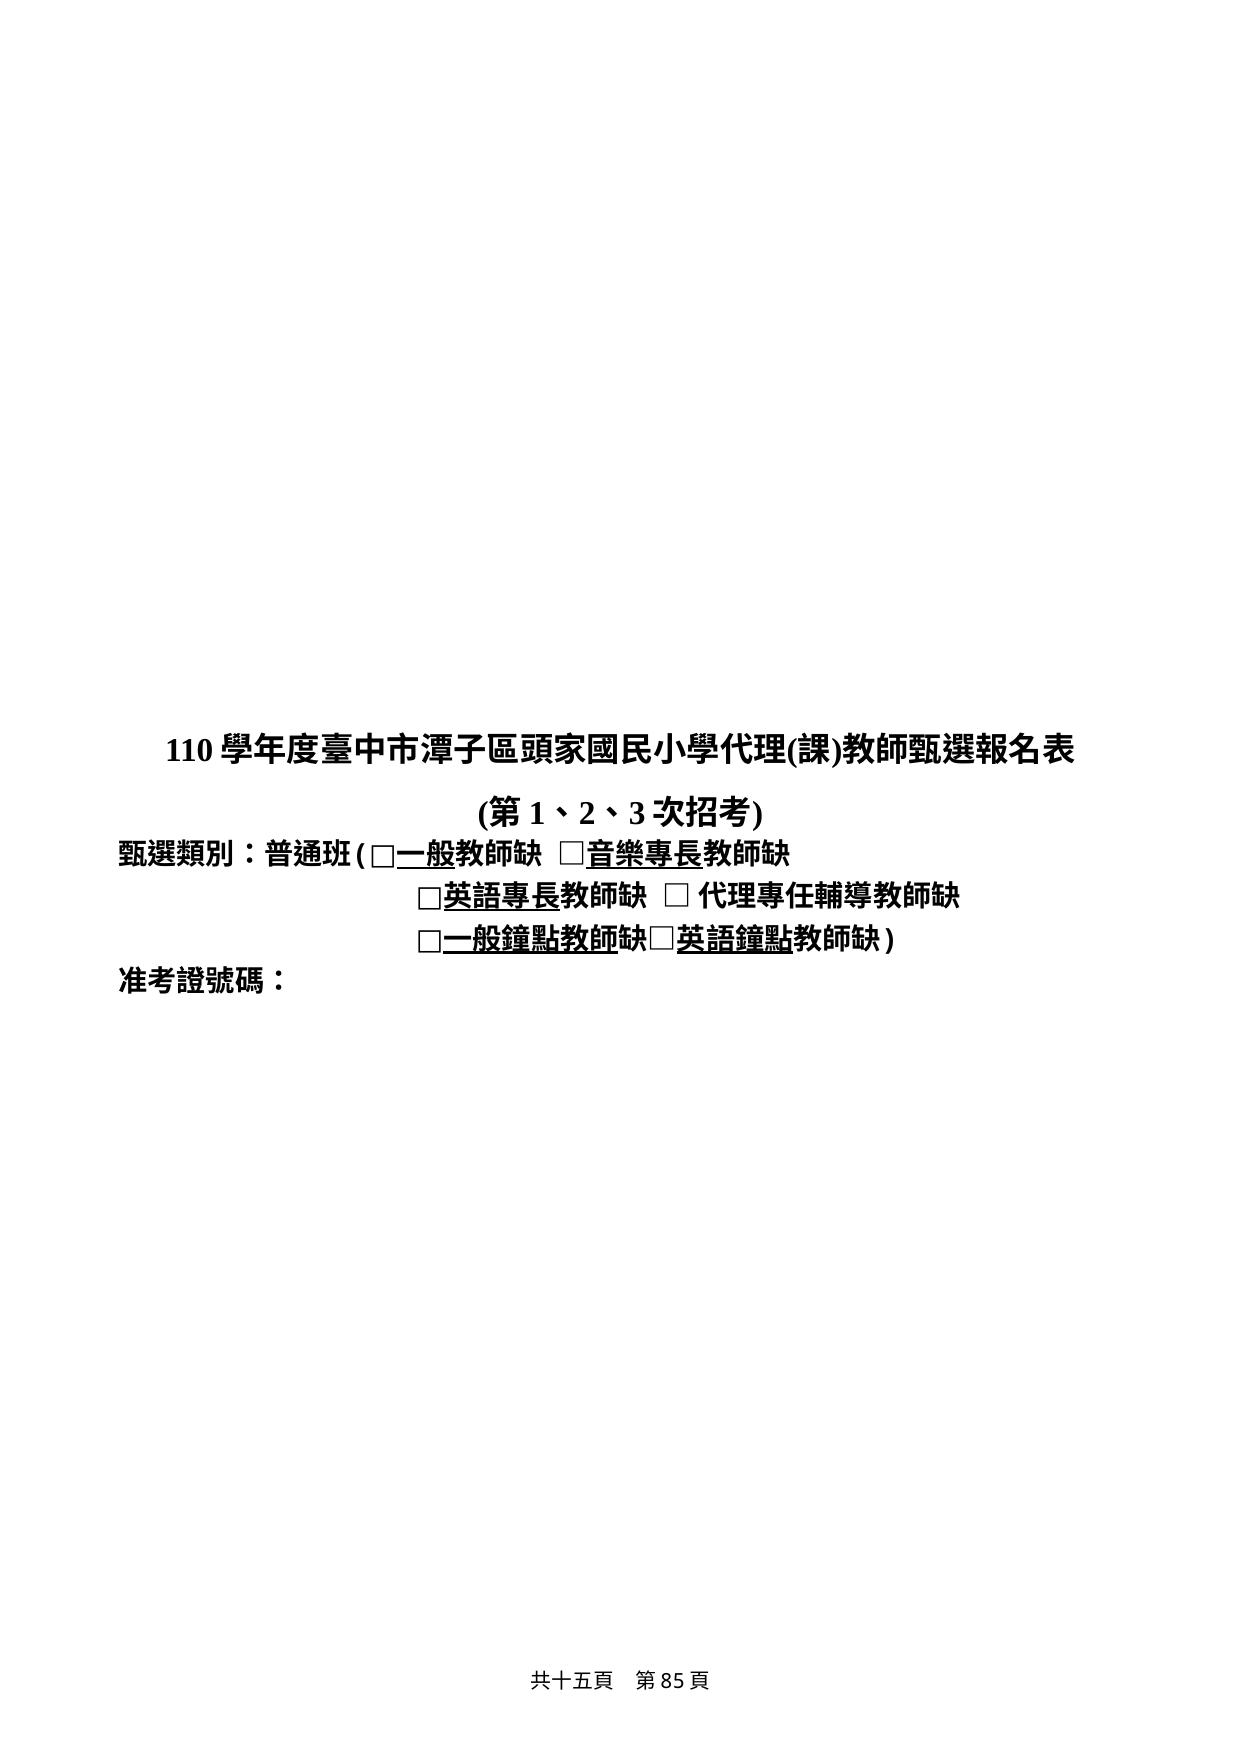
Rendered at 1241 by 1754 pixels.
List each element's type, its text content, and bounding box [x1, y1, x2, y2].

text 准考證號碼： [118, 958, 1005, 1000]
text □一般鐘點教師缺□英語鐘點教師缺) [118, 915, 1122, 958]
text (第1、2、3次招考) [118, 768, 1122, 831]
text 110學年度臺中市潭子區頭家國民小學代理(課)教師甄選報名表 [118, 706, 1122, 768]
text □英語專長教師缺 □ 代理專任輔導教師缺 [118, 873, 1122, 915]
text 甄選類別：普通班(□一般教師缺 □音樂專長教師缺 [118, 831, 1122, 873]
